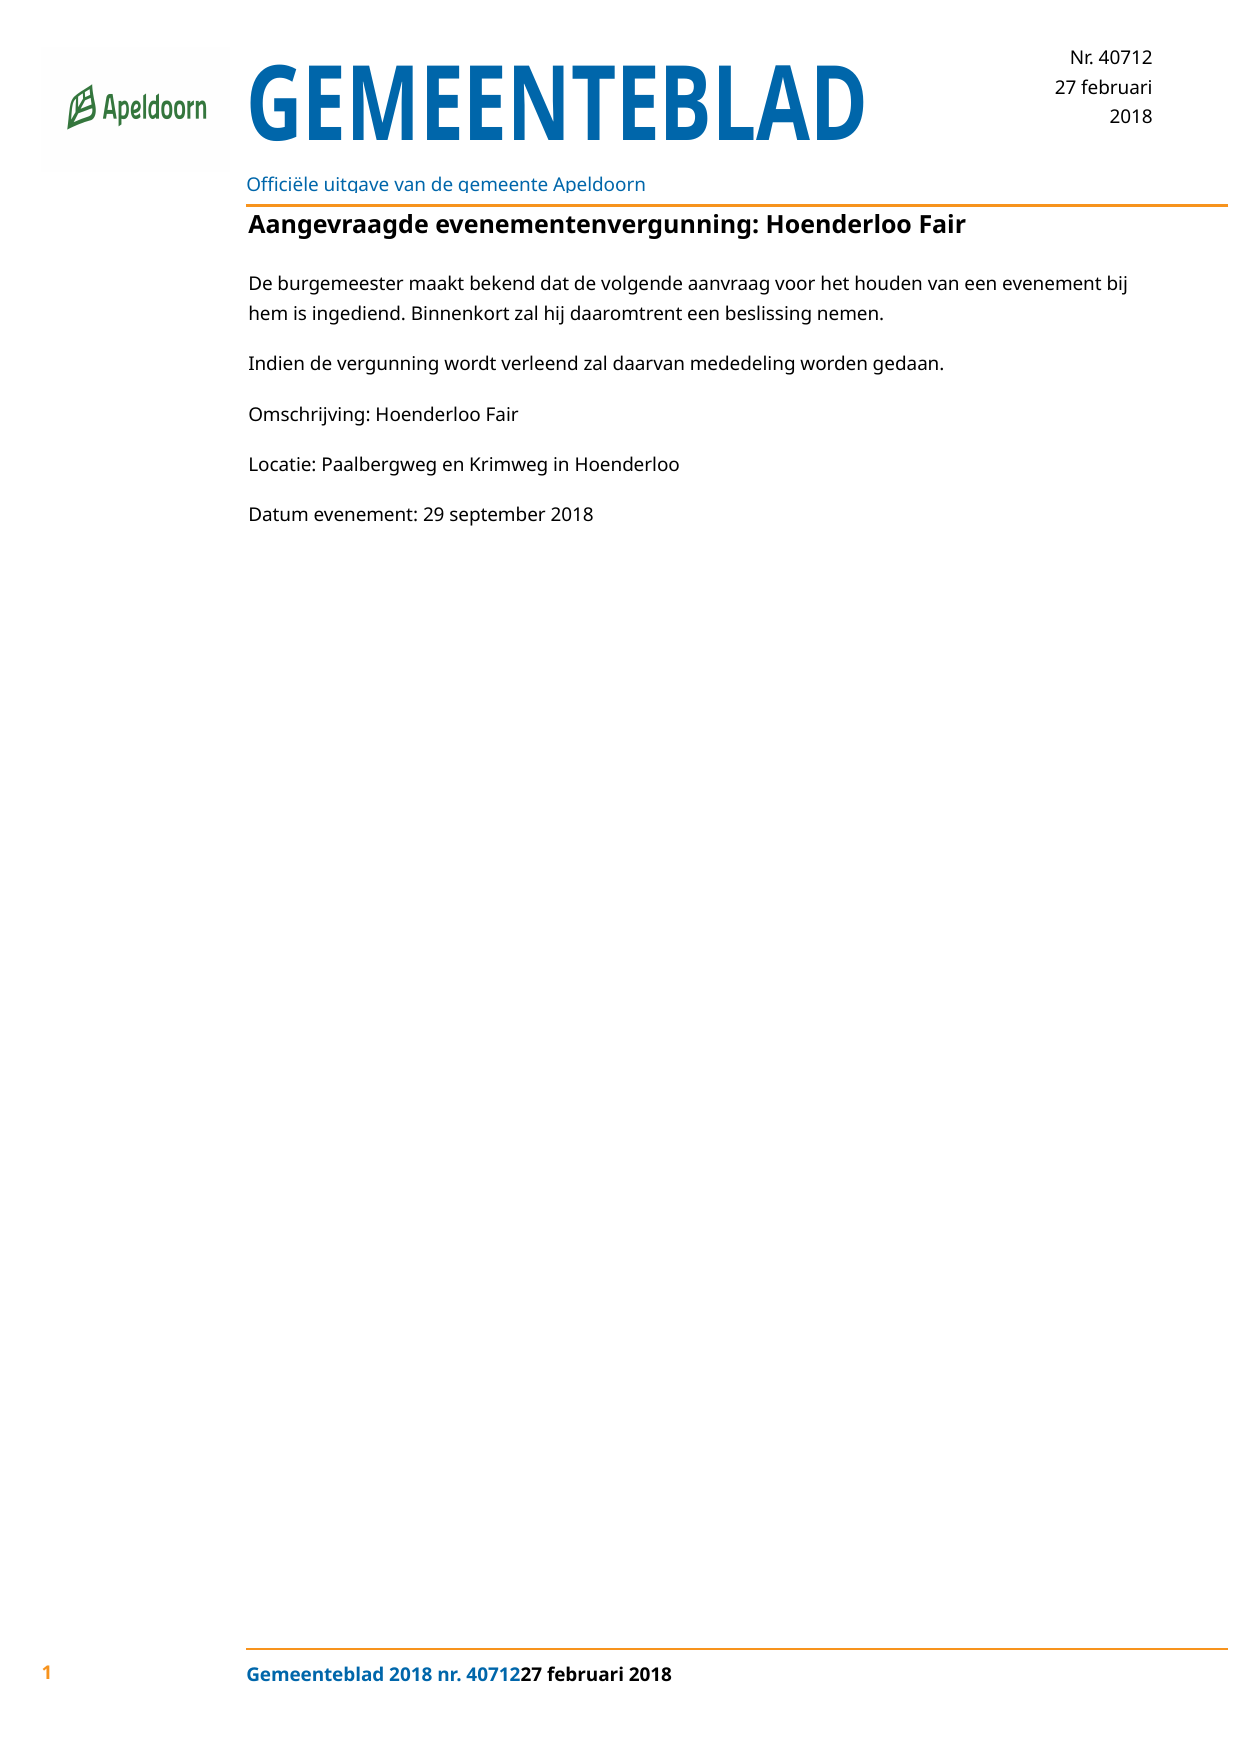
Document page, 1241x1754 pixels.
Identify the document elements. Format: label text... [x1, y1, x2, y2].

text Omschrijving: Hoenderloo Fair [248, 401, 1152, 426]
text Locatie: Paalbergweg en Krimweg in Hoenderloo [248, 451, 1152, 477]
text Datum evenement: 29 september 2018 [248, 502, 1152, 527]
picture [41, 47, 231, 172]
text Indien de vergunning wordt verleend zal daarvan mededeling worden gedaan. [248, 350, 1152, 376]
text Aangevraagde evenementenvergunning: Hoenderloo Fair [248, 207, 1152, 241]
text De burgemeester maakt bekend dat de volgende aanvraag voor het houden van een evenement bij hem is ingediend. Binnenkort zal hij daaromtrent een beslissing nemen. [248, 270, 1152, 326]
